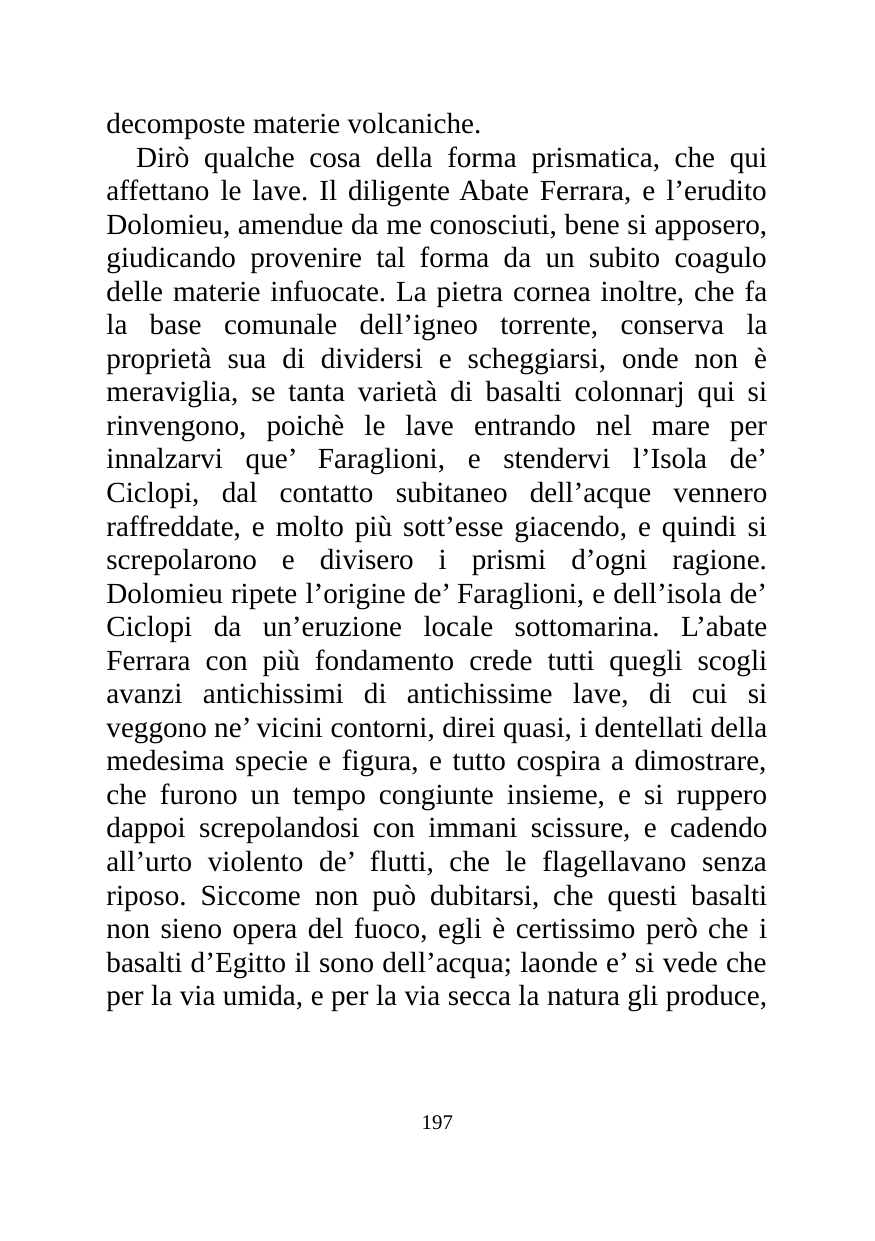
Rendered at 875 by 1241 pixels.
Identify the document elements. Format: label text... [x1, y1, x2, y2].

text decomposte materie volcaniche. [106, 106, 768, 140]
text Dirò qualche cosa della forma prismatica, che qui affettano le lave. Il diligente Abate Ferrara, e l’erudito Dolomieu, amendue da me conosciuti, bene si apposero, giudicando provenire tal forma da un subito coagulo delle materie infuocate. La pietra cornea inoltre, che fa la base comunale dell’igneo torrente, conserva la proprietà sua di dividersi e scheggiarsi, onde non è meraviglia, se tanta varietà di basalti colonnarj qui si rinvengono, poichè le lave entrando nel mare per innalzarvi que’ Faraglioni, e stendervi l’Isola de’ Ciclopi, dal contatto subitaneo dell’acque vennero raffreddate, e molto più sott’esse giacendo, e quindi si screpolarono e divisero i prismi d’ogni ragione. Dolomieu ripete l’origine de’ Faraglioni, e dell’isola de’ Ciclopi da un’eruzione locale sottomarina. L’abate Ferrara con più fondamento crede tutti quegli scogli avanzi antichissimi di antichissime lave, di cui si veggono ne’ vicini contorni, direi quasi, i dentellati della medesima specie e figura, e tutto cospira a dimostrare, che furono un tempo congiunte insieme, e si ruppero dappoi screpolandosi con immani scissure, e cadendo all’urto violento de’ flutti, che le flagellavano senza riposo. Siccome non può dubitarsi, che questi basalti non sieno opera del fuoco, egli è certissimo però che i basalti d’Egitto il sono dell’acqua; laonde e’ si vede che per la via umida, e per la via secca la natura gli produce, [106, 140, 768, 1012]
